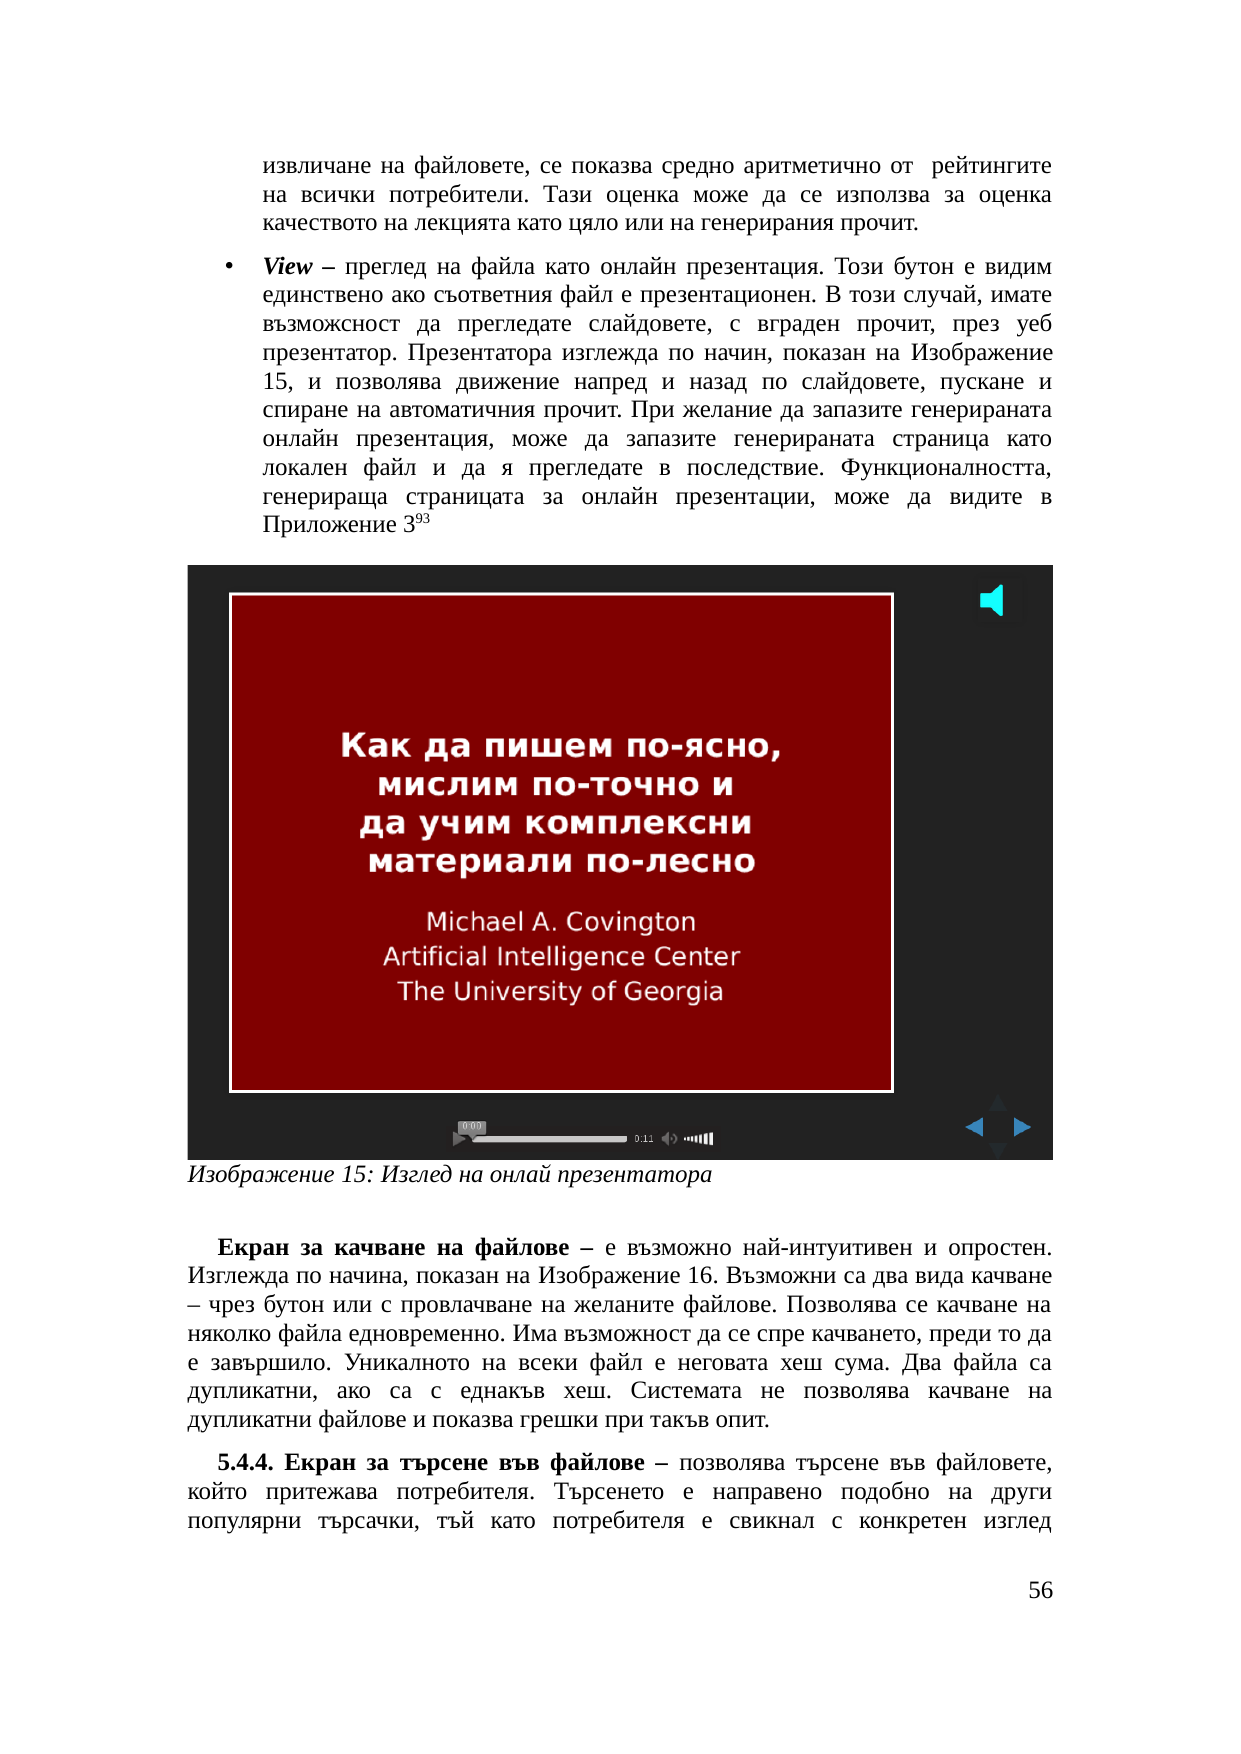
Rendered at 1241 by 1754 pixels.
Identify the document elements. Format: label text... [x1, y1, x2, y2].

list извличане на файловете, се показва средно аритметично от рейтингите на всички потребители. Тази оценка може да се използва за оценка качеството на лекцията като цяло или на генерирания прочит. [225, 150, 1053, 236]
list View – преглед на файла като онлайн презентация. Този бутон е видим единствено ако съответния файл е презентационен. В този случай, имате възможсност да прегледате слайдовете, с вграден прочит, през уеб презентатор. Презентатора изглежда по начин, показан на Изображение 15, и позволява движение напред и назад по слайдовете, пускане и спиране на автоматичния прочит. При желание да запазите генерираната онлайн презентация, може да запазите генерираната страница като локален файл и да я прегледате в последствие. Функционалността, генерираща страницата за онлайн презентации, може да видите в Приложение 393 [225, 251, 1053, 538]
picture [187, 565, 1053, 1160]
text Изображение 15: Изглед на онлай презентатора [187, 1160, 1053, 1188]
text Екран за качване на файлове – е възможно най-интуитивен и опростен. Изглежда по начина, показан на Изображение 16. Възможни са два вида качване – чрез бутон или с провлачване на желаните файлове. Позволява се качване на няколко файла едновременно. Има възможност да се спре качването, преди то да е завършило. Уникалното на всеки файл е неговата хеш сума. Два файла са дупликатни, ако са с еднакъв хеш. Системата не позволява качване на дупликатни файлове и показва грешки при такъв опит. [187, 1232, 1053, 1433]
text 5.4.4. Екран за търсене във файлове – позволява търсене във файловете, който притежава потребителя. Търсенето е направено подобно на други популярни търсачки, тъй като потребителя е свикнал с конкретен изглед [187, 1447, 1053, 1534]
